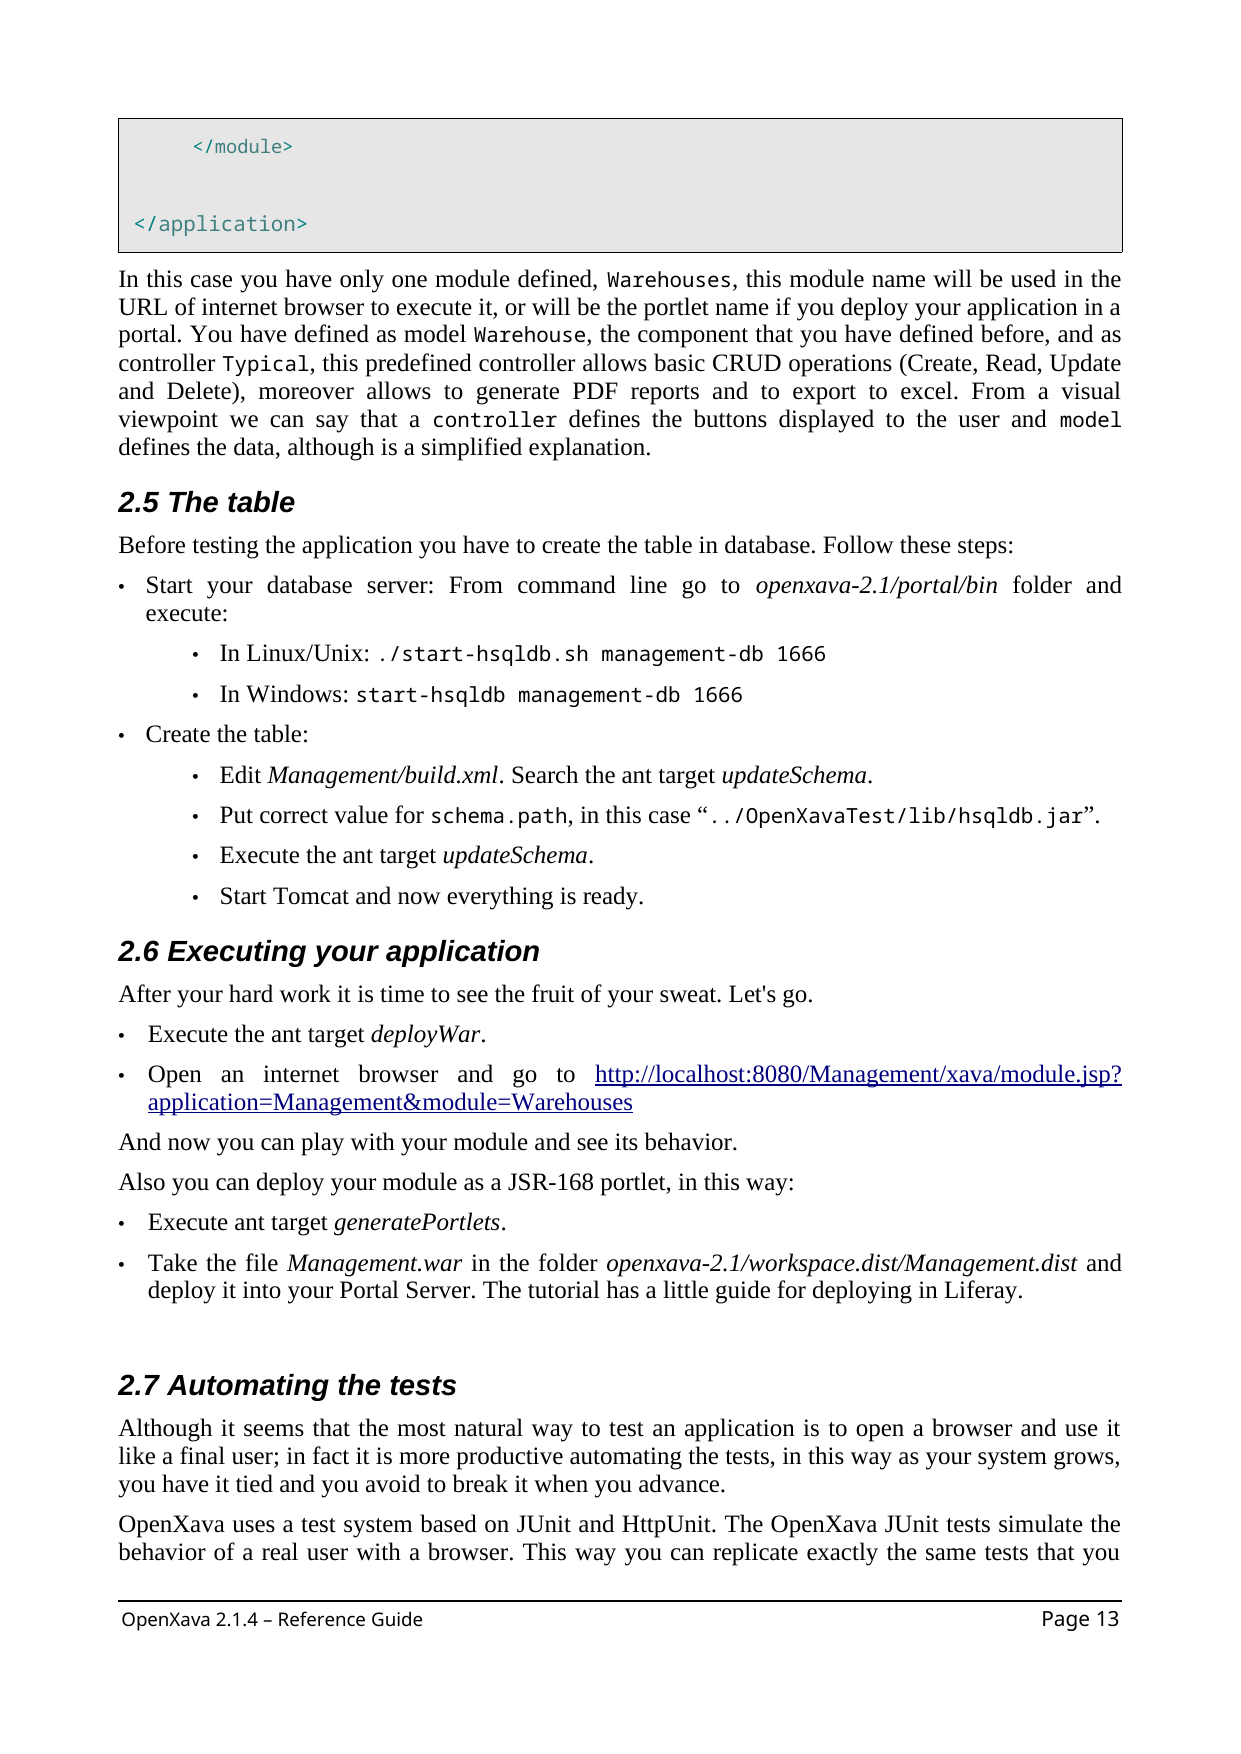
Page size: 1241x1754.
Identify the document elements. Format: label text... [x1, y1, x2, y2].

list Start Tomcat and now everything is ready. [192, 882, 1122, 909]
list Create the table: [118, 721, 1122, 748]
subtitle The table [118, 486, 1122, 518]
text And now you can play with your module and see its behavior. [118, 1128, 1122, 1156]
list Execute ant target generatePortlets. [118, 1208, 1122, 1236]
list Execute the ant target deployWar. [118, 1020, 1122, 1048]
list Execute the ant target updateSchema. [192, 842, 1122, 869]
text </application> [119, 194, 1122, 252]
text </module> [119, 119, 1122, 156]
list In Linux/Unix: ./start-hsqldb.sh management-db 1666 [192, 639, 1122, 667]
subtitle Executing your application [118, 934, 1122, 967]
list Take the file Management.war in the folder openxava-2.1/workspace.dist/Management.dist and deploy it into your Portal Server. The tutorial has a little guide for deploying in Liferay. [118, 1249, 1122, 1304]
text In this case you have only one module defined, Warehouses, this module name will be used in the URL of internet browser to execute it, or will be the portlet name if you deploy your application in a portal. You have defined as model Warehouse, the component that you have defined before, and as controller Typical, this predefined controller allows basic CRUD operations (Create, Read, Update and Delete), moreover allows to generate PDF reports and to export to excel. From a visual viewpoint we can say that a controller defines the buttons displayed to the user and model defines the data, although is a simplified explanation. [118, 265, 1122, 461]
subtitle Automating the tests [118, 1369, 1122, 1402]
text Before testing the application you have to create the table in database. Follow these steps: [118, 531, 1122, 559]
text Also you can deploy your module as a JSR-168 portlet, in this way: [118, 1168, 1122, 1196]
text After your hard work it is time to see the fruit of your sweat. Let's go. [118, 980, 1122, 1007]
list Open an internet browser and go to http://localhost:8080/Management/xava/module.jsp?application=Management&module=Warehouses [118, 1060, 1122, 1116]
text Although it seems that the most natural way to test an application is to open a browser and use it like a final user; in fact it is more productive automating the tests, in this way as your system grows, you have it tied and you avoid to break it when you advance. [118, 1414, 1122, 1498]
text OpenXava uses a test system based on JUnit and HttpUnit. The OpenXava JUnit tests simulate the behavior of a real user with a browser. This way you can replicate exactly the same tests that you [118, 1510, 1122, 1566]
list Edit Management/build.xml. Search the ant target updateSchema. [192, 761, 1122, 788]
list Put correct value for schema.path, in this case “../OpenXavaTest/lib/hsqldb.jar”. [192, 801, 1122, 829]
list In Windows: start-hsqldb management-db 1666 [192, 680, 1122, 708]
list Start your database server: From command line go to openxava-2.1/portal/bin folder and execute: [118, 571, 1122, 627]
